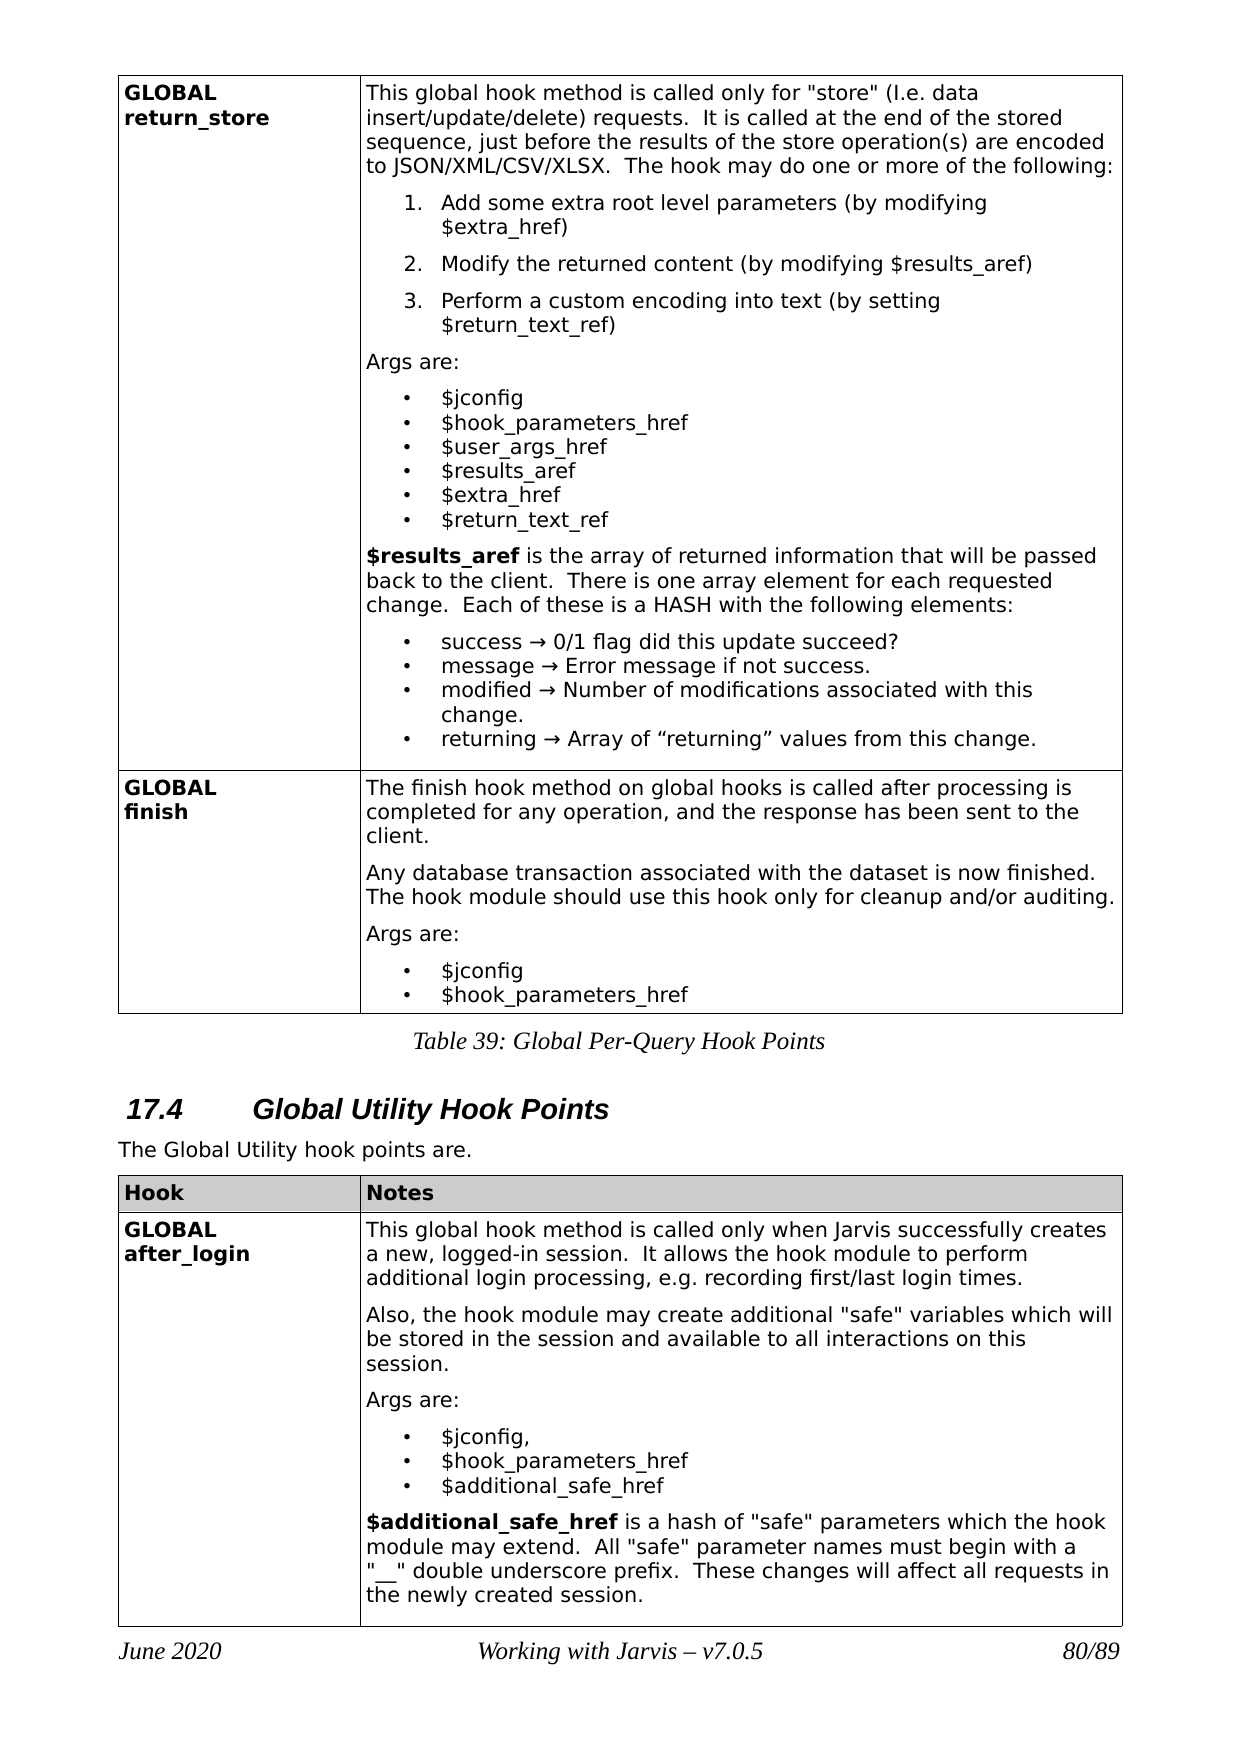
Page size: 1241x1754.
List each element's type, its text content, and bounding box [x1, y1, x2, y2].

table_cell This global hook method is called only for "store" (I.e. data insert/update/delete) requests. It is called at the end of the stored sequence, just before the results of the store operation(s) are encoded to JSON/XML/CSV/XLSX. The hook may do one or more of the following: Add some extra root level parameters (by modifying $extra_href) Modify the returned content (by modifying $results_aref) Perform a custom encoding into text (by setting $return_text_ref) Args are: $jconfig $hook_parameters_href $user_args_href $results_aref $extra_href $return_text_ref $results_aref is the array of returned information that will be passed back to the client. There is one array element for each requested change. Each of these is a HASH with the following elements: success → 0/1 flag did this update succeed? message → Error message if not success. modified → Number of modifications associated with this change. returning → Array of “returning” values from this change. [361, 76, 1122, 769]
table_header Hook [119, 1176, 360, 1211]
table_cell GLOBAL finish [119, 771, 360, 1013]
table_cell GLOBAL return_store [119, 76, 360, 769]
text The Global Utility hook points are. [118, 1138, 1122, 1163]
table_cell The finish hook method on global hooks is called after processing is completed for any operation, and the response has been sent to the client. Any database transaction associated with the dataset is now finished. The hook module should use this hook only for cleanup and/or auditing. Args are: $jconfig $hook_parameters_href [361, 771, 1122, 1013]
table_cell GLOBAL after_login [119, 1213, 360, 1626]
subtitle Global Utility Hook Points [118, 1092, 1122, 1126]
text Table 39: Global Per-Query Hook Points [118, 1026, 1122, 1055]
table_header Notes [361, 1176, 1122, 1211]
table_cell This global hook method is called only when Jarvis successfully creates a new, logged-in session. It allows the hook module to perform additional login processing, e.g. recording first/last login times. Also, the hook module may create additional "safe" variables which will be stored in the session and available to all interactions on this session. Args are: $jconfig, $hook_parameters_href $additional_safe_href $additional_safe_href is a hash of "safe" parameters which the hook module may extend. All "safe" parameter names must begin with a "__" double underscore prefix. These changes will affect all requests in the newly created session. [361, 1213, 1122, 1626]
